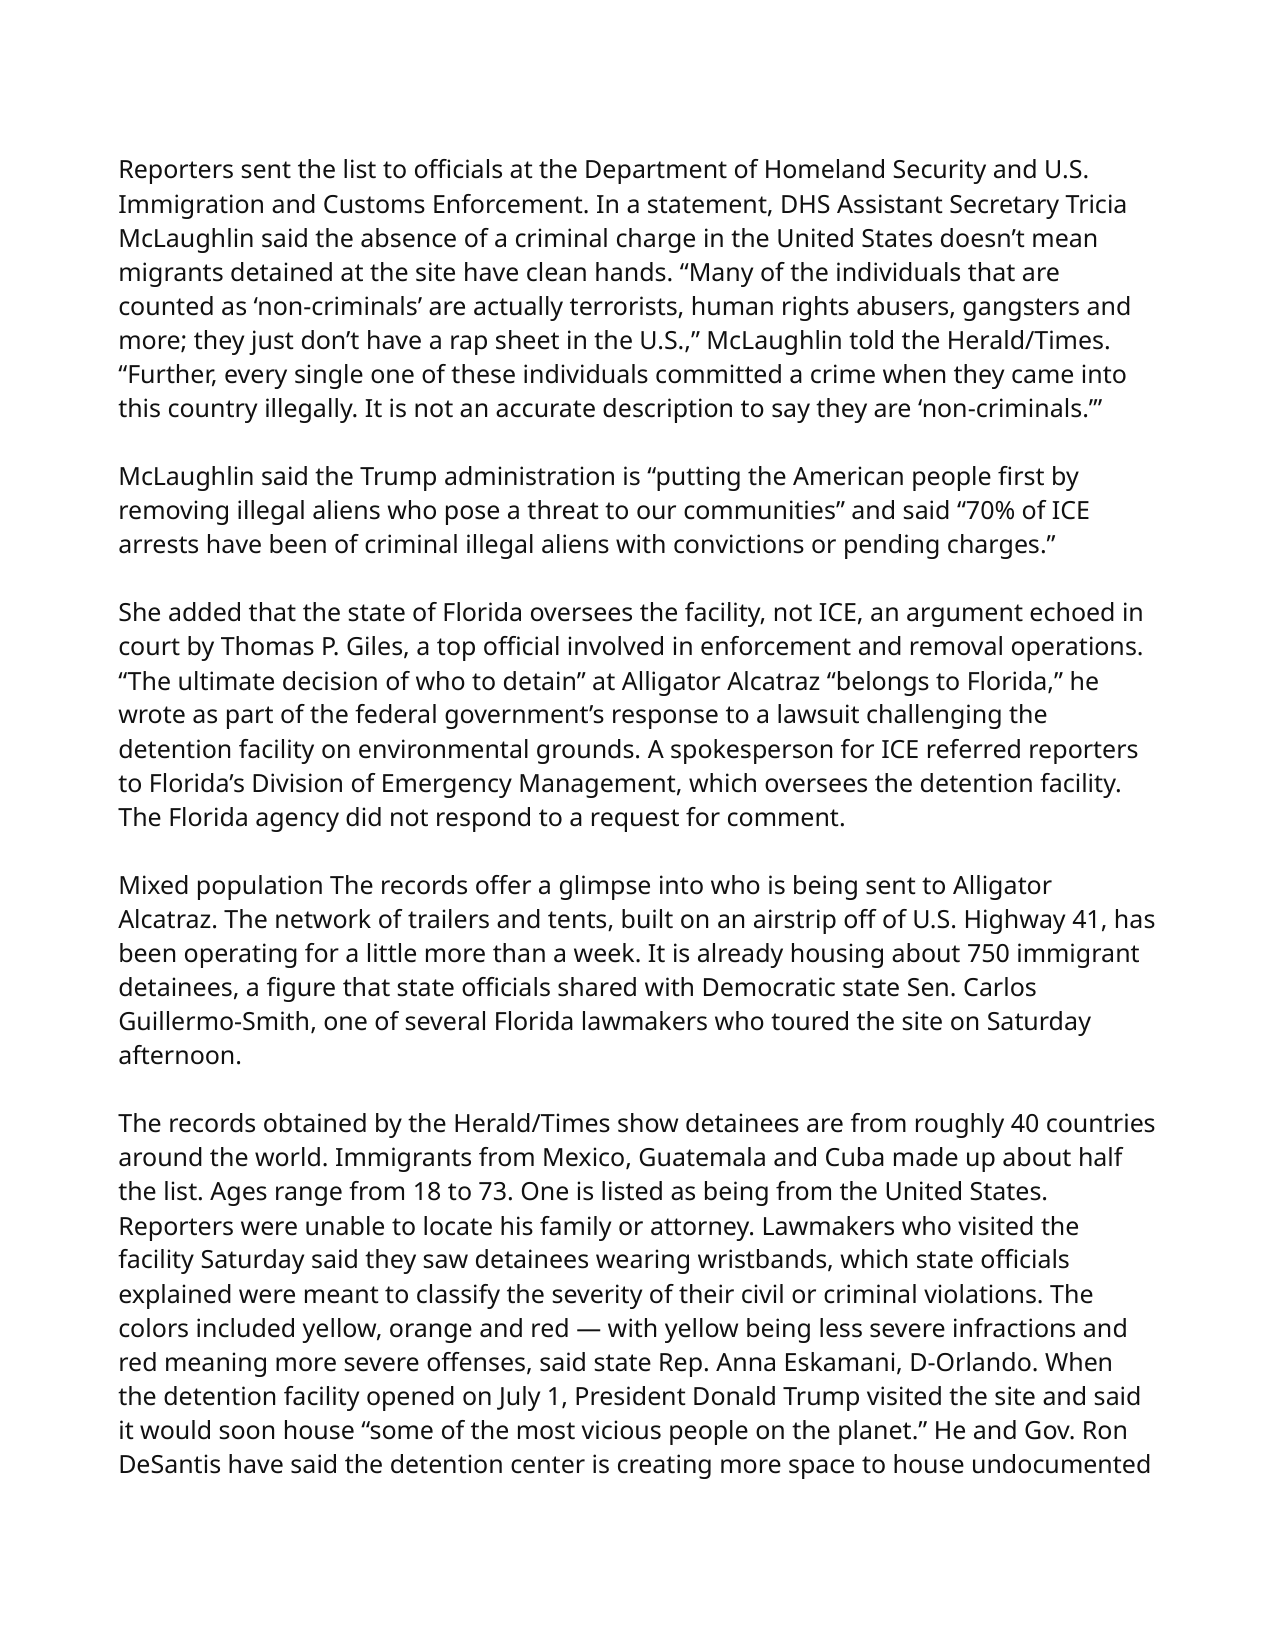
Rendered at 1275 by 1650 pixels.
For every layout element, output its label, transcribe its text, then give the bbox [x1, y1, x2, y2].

text Reporters sent the list to officials at the Department of Homeland Security and U.S. Immigration and Customs Enforcement. In a statement, DHS Assistant Secretary Tricia McLaughlin said the absence of a criminal charge in the United States doesn’t mean migrants detained at the site have clean hands. “Many of the individuals that are counted as ‘non-criminals’ are actually terrorists, human rights abusers, gangsters and more; they just don’t have a rap sheet in the U.S.,” McLaughlin told the Herald/Times. “Further, every single one of these individuals committed a crime when they came into this country illegally. It is not an accurate description to say they are ‘non-criminals.’” McLaughlin said the Trump administration is “putting the American people first by removing illegal aliens who pose a threat to our communities” and said “70% of ICE arrests have been of criminal illegal aliens with convictions or pending charges.” She added that the state of Florida oversees the facility, not ICE, an argument echoed in court by Thomas P. Giles, a top official involved in enforcement and removal operations. “The ultimate decision of who to detain” at Alligator Alcatraz “belongs to Florida,” he wrote as part of the federal government’s response to a lawsuit challenging the detention facility on environmental grounds. A spokesperson for ICE referred reporters to Florida’s Division of Emergency Management, which oversees the detention facility. The Florida agency did not respond to a request for comment. Mixed population The records offer a glimpse into who is being sent to Alligator Alcatraz. The network of trailers and tents, built on an airstrip off of U.S. Highway 41, has been operating for a little more than a week. It is already housing about 750 immigrant detainees, a figure that state officials shared with Democratic state Sen. Carlos Guillermo-Smith, one of several Florida lawmakers who toured the site on Saturday afternoon. The records obtained by the Herald/Times show detainees are from roughly 40 countries around the world. Immigrants from Mexico, Guatemala and Cuba made up about half the list. Ages range from 18 to 73. One is listed as being from the United States. Reporters were unable to locate his family or attorney. Lawmakers who visited the facility Saturday said they saw detainees wearing wristbands, which state officials explained were meant to classify the severity of their civil or criminal violations. The colors included yellow, orange and red — with yellow being less severe infractions and red meaning more severe offenses, said state Rep. Anna Eskamani, D-Orlando. When the detention facility opened on July 1, President Donald Trump visited the site and said it would soon house “some of the most vicious people on the planet.” He and Gov. Ron DeSantis have said the detention center is creating more space to house undocumented [118, 118, 1157, 1481]
